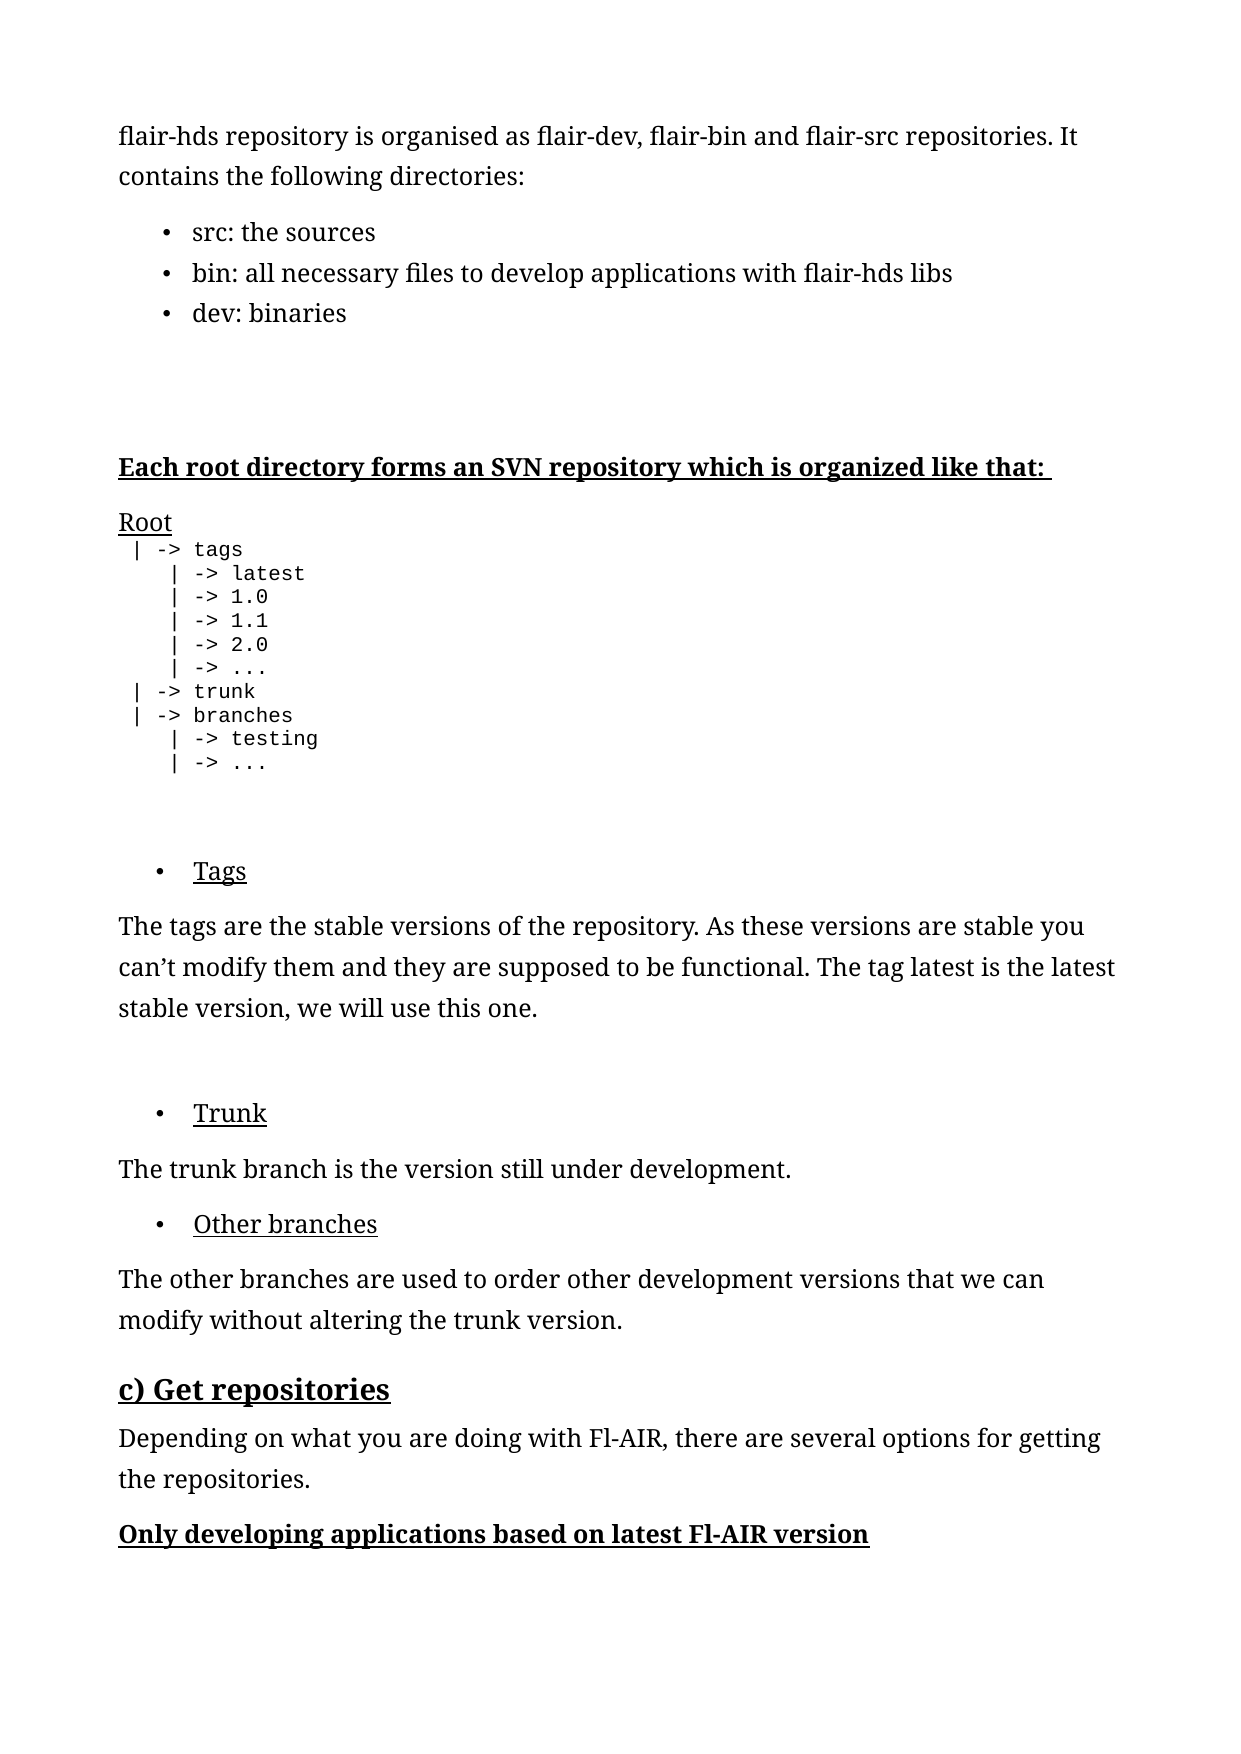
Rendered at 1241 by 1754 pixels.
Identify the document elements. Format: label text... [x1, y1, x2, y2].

text Each root directory forms an SVN repository which is organized like that: [118, 449, 1122, 484]
list bin: all necessary files to develop applications with flair-hds libs [162, 255, 1122, 289]
text The other branches are used to order other development versions that we can modify without altering the trunk version. [118, 1262, 1122, 1337]
list src: the sources [162, 214, 1122, 248]
text Root [118, 505, 1122, 539]
list Trunk [156, 1096, 1122, 1130]
list dev: binaries [162, 296, 1122, 330]
text | -> branches [118, 704, 1122, 728]
subtitle c) Get repositories [118, 1369, 1122, 1408]
text flair-hds repository is organised as flair-dev, flair-bin and flair-src repositories. It contains the following directories: [118, 118, 1122, 193]
text | -> ... [118, 752, 1122, 776]
list Tags [156, 854, 1122, 888]
text Only developing applications based on latest Fl-AIR version [118, 1517, 1122, 1551]
text The tags are the stable versions of the repository. As these versions are stable you can’t modify them and they are supposed to be functional. The tag latest is the latest stable version, we will use this one. [118, 909, 1122, 1025]
text | -> tags [118, 539, 1122, 563]
text | -> latest [118, 563, 1122, 586]
text | -> ... [118, 657, 1122, 681]
text | -> 1.1 [118, 610, 1122, 634]
text The trunk branch is the version still under development. [118, 1151, 1122, 1185]
text | -> 2.0 [118, 634, 1122, 657]
text | -> 1.0 [118, 586, 1122, 610]
list Other branches [156, 1207, 1122, 1241]
text Depending on what you are doing with Fl-AIR, there are several options for getting the repositories. [118, 1421, 1122, 1496]
text | -> trunk [118, 681, 1122, 704]
text | -> testing [118, 728, 1122, 752]
